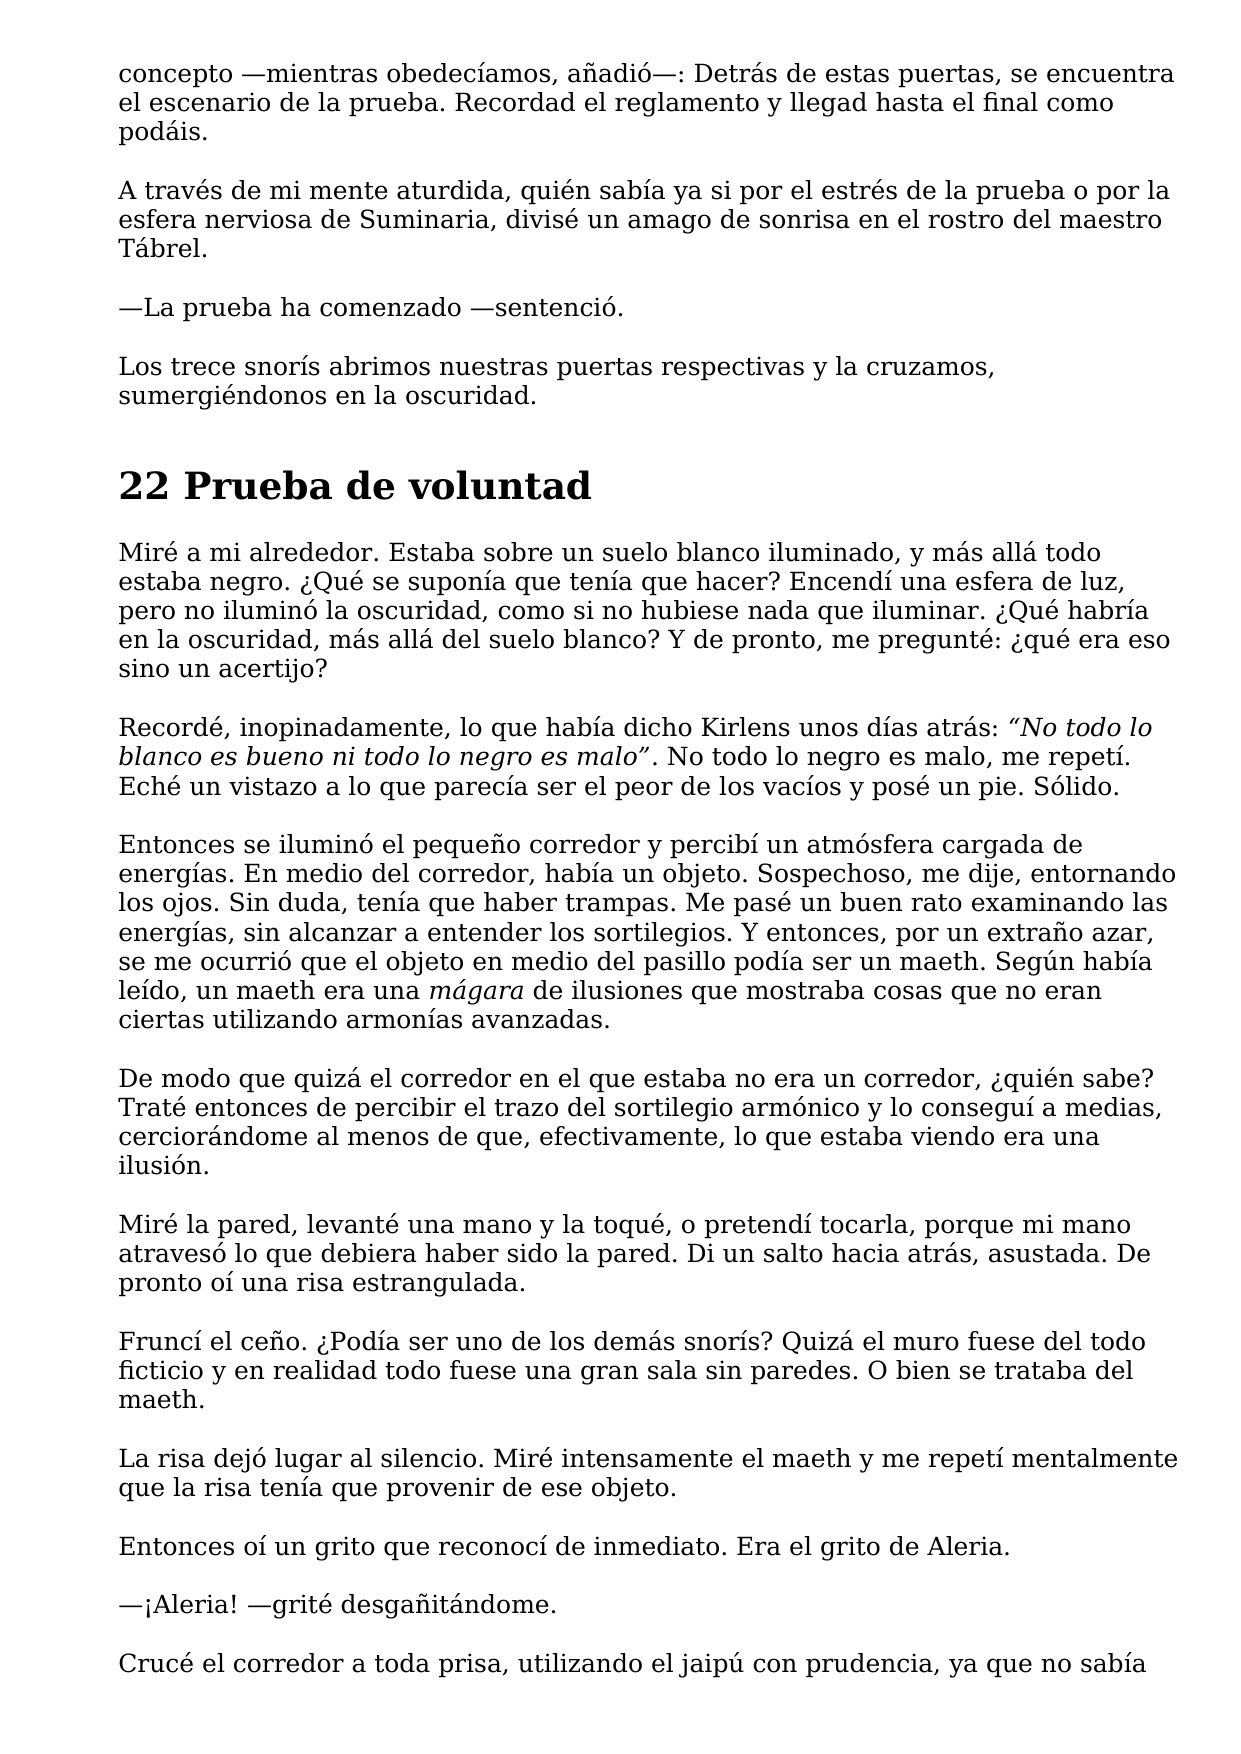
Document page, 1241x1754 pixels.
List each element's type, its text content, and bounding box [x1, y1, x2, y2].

text A través de mi mente aturdida, quién sabía ya si por el estrés de la prueba o por la esfera nerviosa de Suminaria, divisé un amago de sonrisa en el rostro del maestro Tábrel. [118, 176, 1181, 263]
text La risa dejó lugar al silencio. Miré intensamente el maeth y me repetí mentalmente que la risa tenía que provenir de ese objeto. [118, 1444, 1181, 1502]
text Fruncí el ceño. ¿Podía ser uno de los demás snorís? Quizá el muro fuese del todo ficticio y en realidad todo fuese una gran sala sin paredes. O bien se trataba del maeth. [118, 1327, 1181, 1414]
text concepto —mientras obedecíamos, añadió—: Detrás de estas puertas, se encuentra el escenario de la prueba. Recordad el reglamento y llegad hasta el final como podáis. [118, 59, 1181, 147]
text —¡Aleria! —grité desgañitándome. [118, 1591, 1181, 1620]
text Crucé el corredor a toda prisa, utilizando el jaipú con prudencia, ya que no sabía [118, 1649, 1181, 1678]
text —La prueba ha comenzado —sentenció. [118, 293, 1181, 322]
text De modo que quizá el corredor en el que estaba no era un corredor, ¿quién sabe? Traté entonces de percibir el trazo del sortilegio armónico y lo conseguí a medias, cerciorándome al menos de que, efectivamente, lo que estaba viendo era una ilusión. [118, 1064, 1181, 1181]
text Entonces se iluminó el pequeño corredor y percibí un atmósfera cargada de energías. En medio del corredor, había un objeto. Sospechoso, me dije, entornando los ojos. Sin duda, tenía que haber trampas. Me pasé un buen rato examinando las energías, sin alcanzar a entender los sortilegios. Y entonces, por un extraño azar, se me ocurrió que el objeto en medio del pasillo podía ser un maeth. Según había leído, un maeth era una mágara de ilusiones que mostraba cosas que no eran ciertas utilizando armonías avanzadas. [118, 830, 1181, 1034]
text Miré a mi alrededor. Estaba sobre un suelo blanco iluminado, y más allá todo estaba negro. ¿Qué se suponía que tenía que hacer? Encendí una esfera de luz, pero no iluminó la oscuridad, como si no hubiese nada que iluminar. ¿Qué habría en la oscuridad, más allá del suelo blanco? Y de pronto, me pregunté: ¿qué era eso sino un acertijo? [118, 538, 1181, 684]
text Entonces oí un grito que reconocí de inmediato. Era el grito de Aleria. [118, 1532, 1181, 1561]
text Recordé, inopinadamente, lo que había dicho Kirlens unos días atrás: “No todo lo blanco es bueno ni todo lo negro es malo”. No todo lo negro es malo, me repetí. Eché un vistazo a lo que parecía ser el peor de los vacíos y posé un pie. Sólido. [118, 713, 1181, 801]
text Los trece snorís abrimos nuestras puertas respectivas y la cruzamos, sumergiéndonos en la oscuridad. [118, 352, 1181, 410]
subtitle 22 Prueba de voluntad [118, 464, 1181, 508]
text Miré la pared, levanté una mano y la toqué, o pretendí tocarla, porque mi mano atravesó lo que debiera haber sido la pared. Di un salto hacia atrás, asustada. De pronto oí una risa estrangulada. [118, 1210, 1181, 1298]
